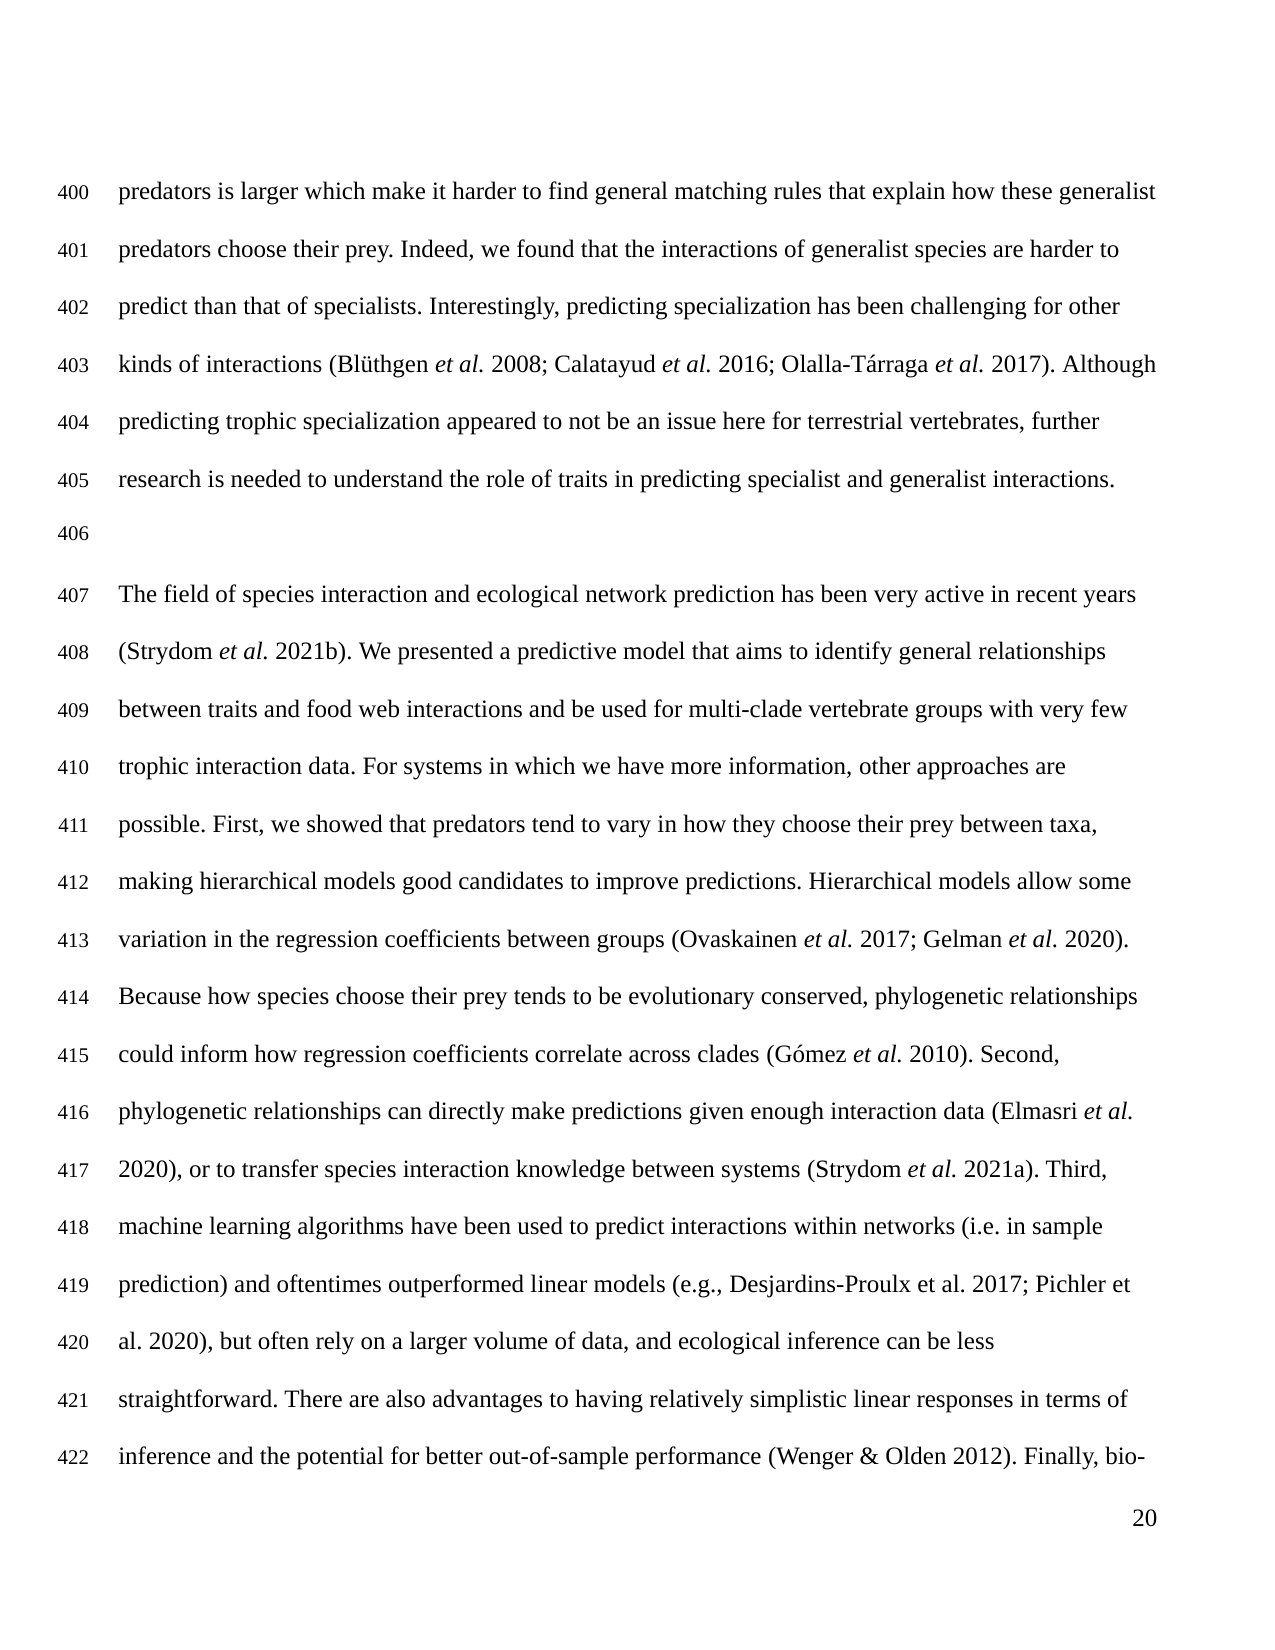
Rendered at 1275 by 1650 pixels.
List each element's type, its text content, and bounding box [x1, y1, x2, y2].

text predators is larger which make it harder to find general matching rules that explain how these generalist predators choose their prey. Indeed, we found that the interactions of generalist species are harder to predict than that of specialists. Interestingly, predicting specialization has been challenging for other kinds of interactions (Blüthgen et al. 2008; Calatayud et al. 2016; Olalla-Tárraga et al. 2017). Although predicting trophic specialization appeared to not be an issue here for terrestrial vertebrates, further research is needed to understand the role of traits in predicting specialist and generalist interactions. [118, 176, 1157, 493]
text The field of species interaction and ecological network prediction has been very active in recent years (Strydom et al. 2021b). We presented a predictive model that aims to identify general relationships between traits and food web interactions and be used for multi-clade vertebrate groups with very few trophic interaction data. For systems in which we have more information, other approaches are possible. First, we showed that predators tend to vary in how they choose their prey between taxa, making hierarchical models good candidates to improve predictions. Hierarchical models allow some variation in the regression coefficients between groups (Ovaskainen et al. 2017; Gelman et al. 2020). Because how species choose their prey tends to be evolutionary conserved, phylogenetic relationships could inform how regression coefficients correlate across clades (Gómez et al. 2010). Second, phylogenetic relationships can directly make predictions given enough interaction data (Elmasri et al. 2020), or to transfer species interaction knowledge between systems (Strydom et al. 2021a). Third, machine learning algorithms have been used to predict interactions within networks (i.e. in sample prediction) and oftentimes outperformed linear models (e.g., Desjardins-Proulx et al. 2017; Pichler et al. 2020), but often rely on a larger volume of data, and ecological inference can be less straightforward. There are also advantages to having relatively simplistic linear responses in terms of inference and the potential for better out-of-sample performance (Wenger & Olden 2012). Finally, bio- [118, 579, 1157, 1470]
